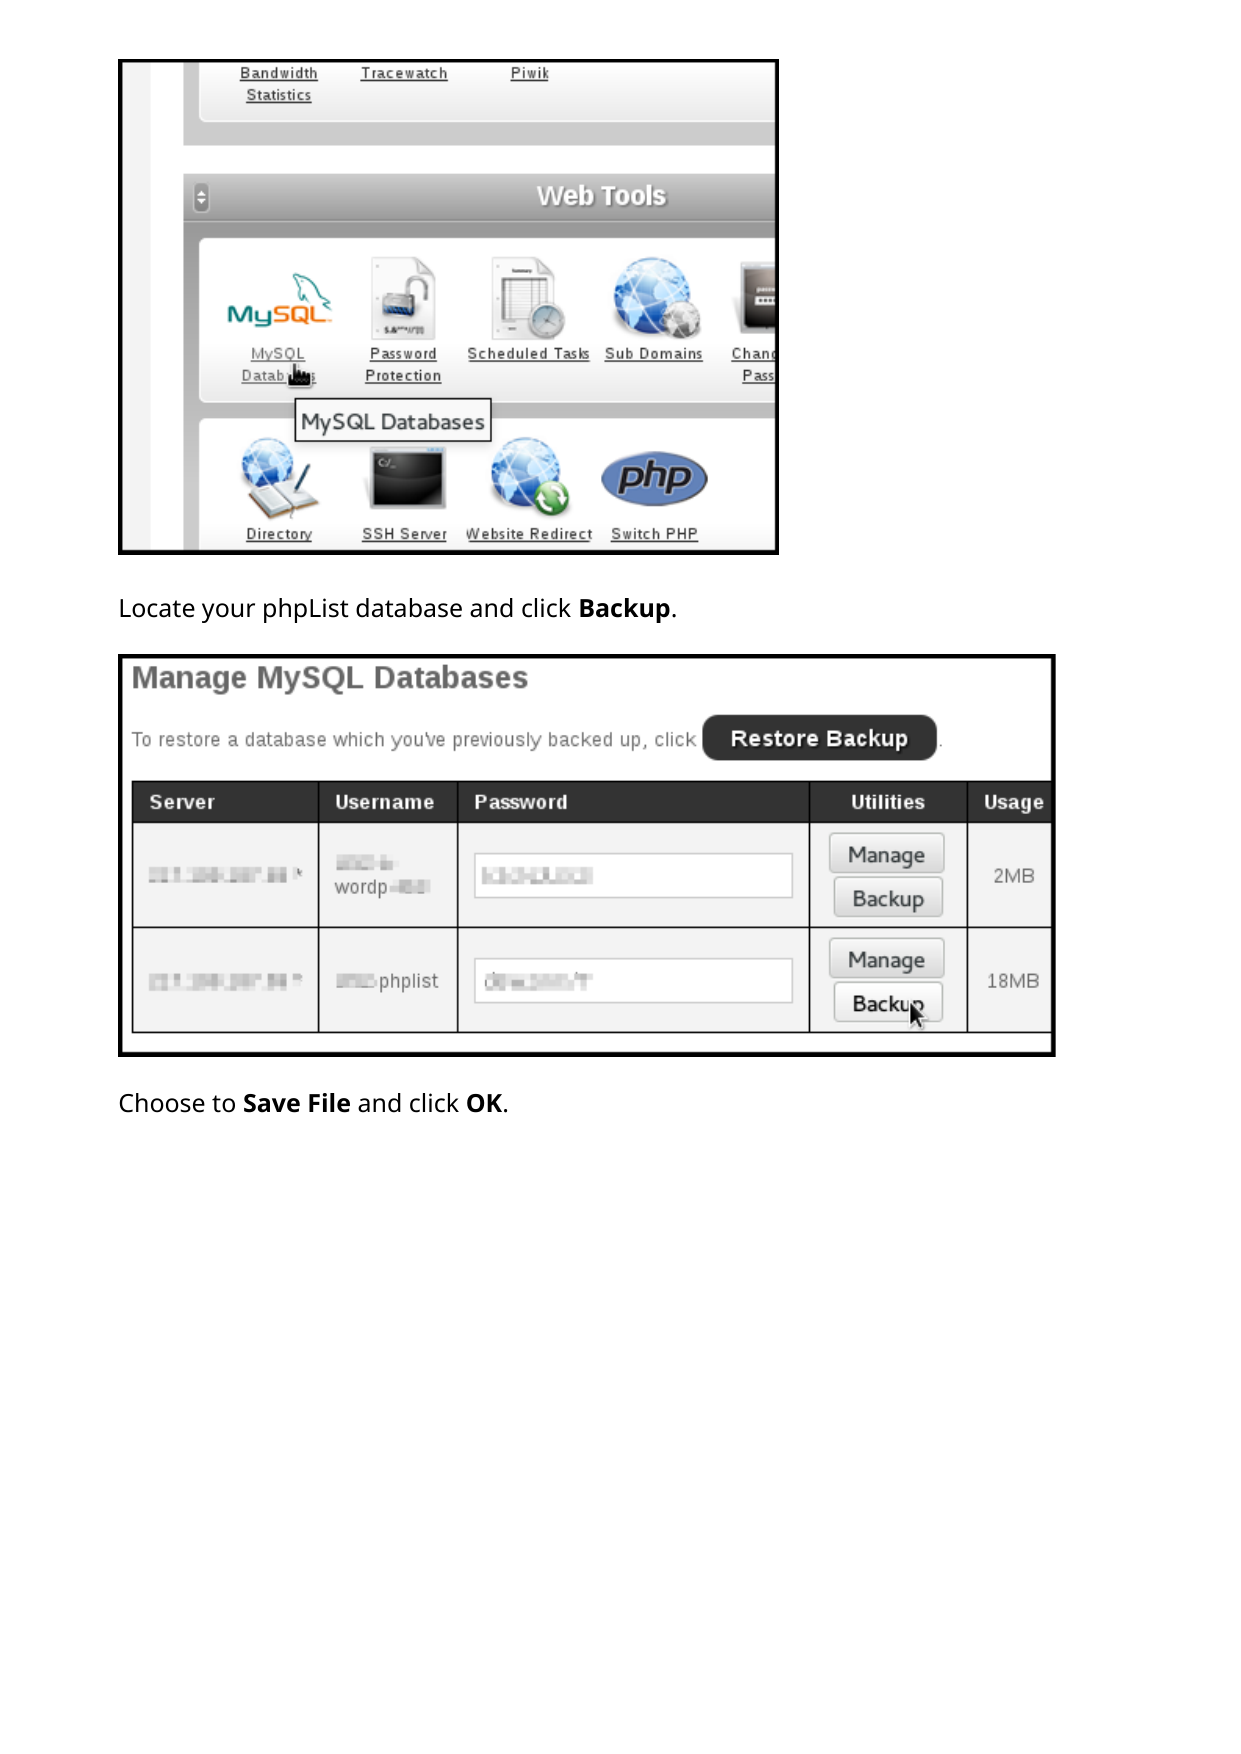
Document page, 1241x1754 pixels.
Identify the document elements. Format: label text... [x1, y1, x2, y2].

text Locate your phpList database and click Backup. [118, 591, 1181, 625]
picture [118, 654, 1056, 1057]
text Choose to Save File and click OK. [118, 1086, 1181, 1120]
picture [118, 59, 779, 555]
